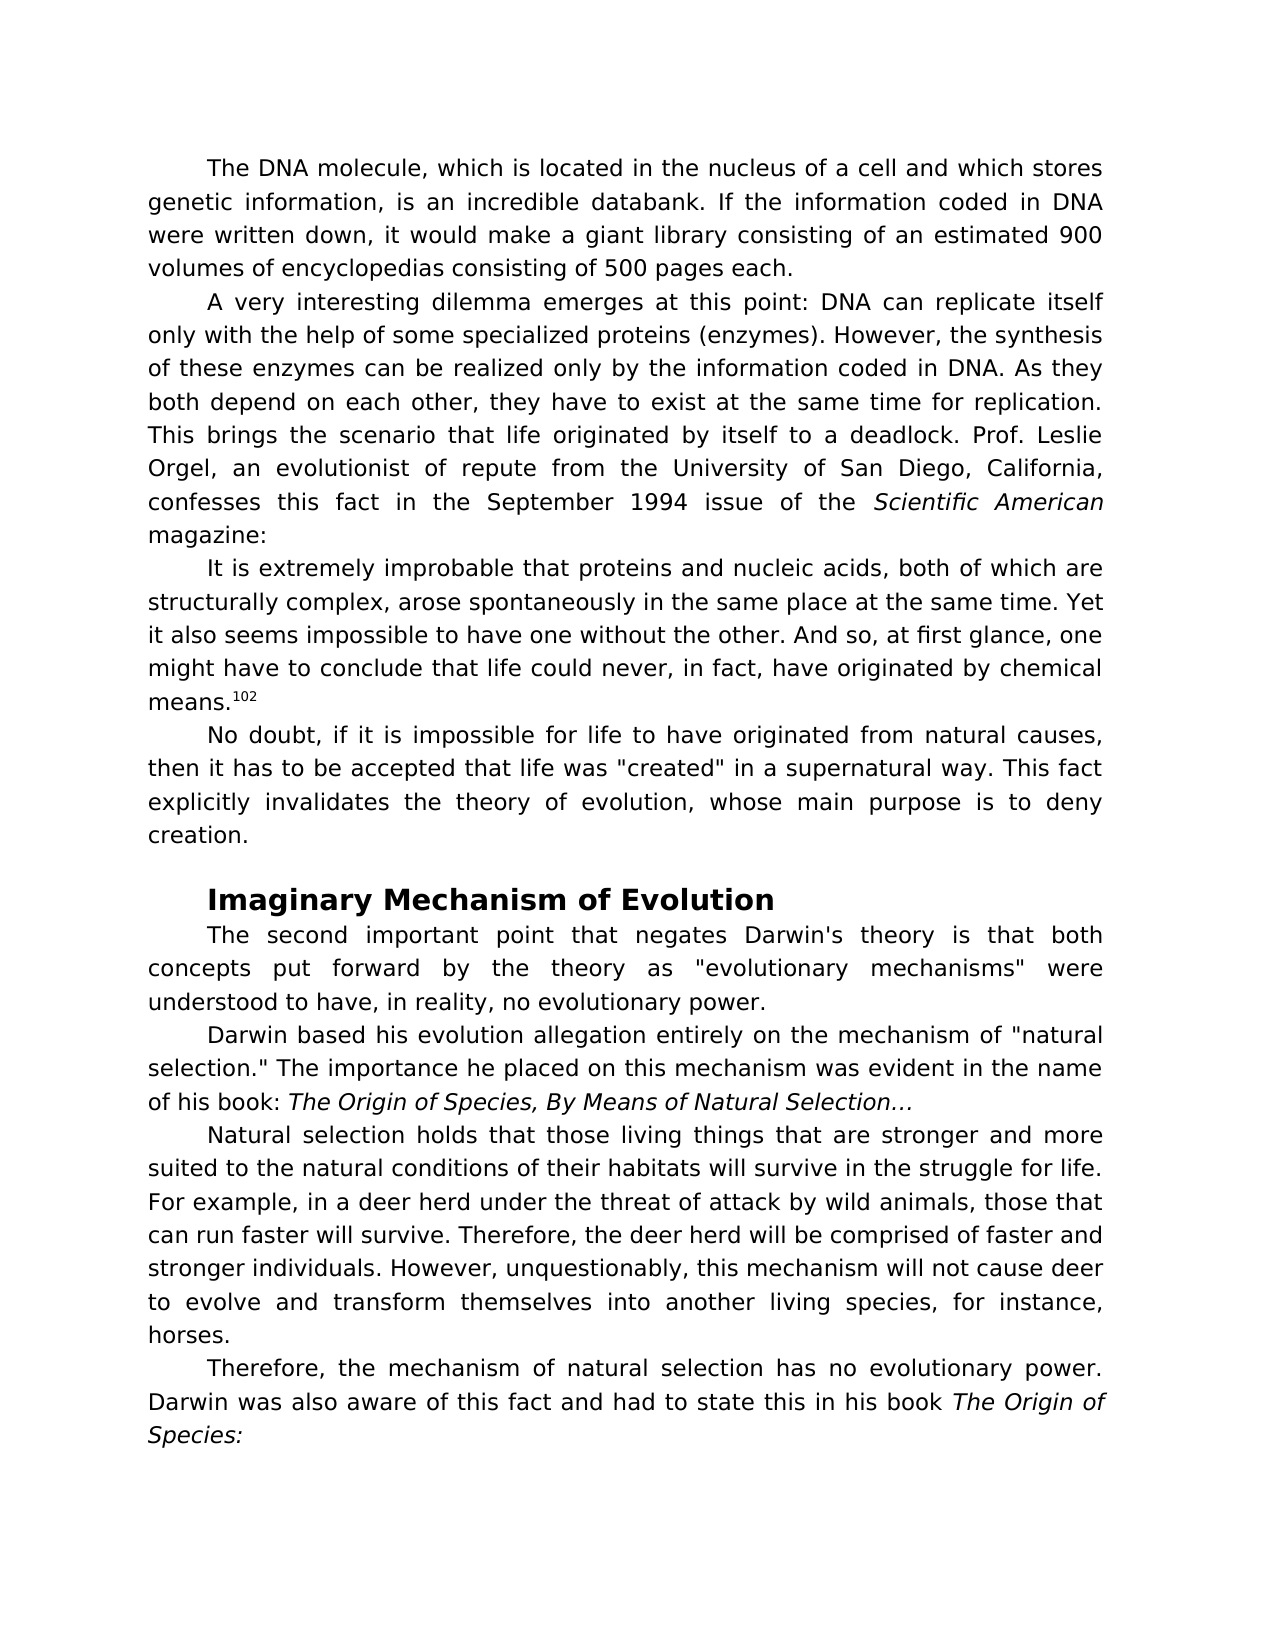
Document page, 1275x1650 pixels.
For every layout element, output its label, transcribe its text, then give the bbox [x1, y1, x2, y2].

text Darwin based his evolution allegation entirely on the mechanism of "natural selection." The importance he placed on this mechanism was evident in the name of his book: The Origin of Species, By Means of Natural Selection… [148, 1017, 1104, 1117]
text No doubt, if it is impossible for life to have originated from natural causes, then it has to be accepted that life was "created" in a supernatural way. This fact explicitly invalidates the theory of evolution, whose main purpose is to deny creation. [148, 717, 1104, 850]
text Imaginary Mechanism of Evolution [148, 883, 1104, 917]
text It is extremely improbable that proteins and nucleic acids, both of which are structurally complex, arose spontaneously in the same place at the same time. Yet it also seems impossible to have one without the other. And so, at first glance, one might have to conclude that life could never, in fact, have originated by chemical means.102 [148, 550, 1104, 717]
text Natural selection holds that those living things that are stronger and more suited to the natural conditions of their habitats will survive in the struggle for life. For example, in a deer herd under the threat of attack by wild animals, those that can run faster will survive. Therefore, the deer herd will be comprised of faster and stronger individuals. However, unquestionably, this mechanism will not cause deer to evolve and transform themselves into another living species, for instance, horses. [148, 1117, 1104, 1350]
text A very interesting dilemma emerges at this point: DNA can replicate itself only with the help of some specialized proteins (enzymes). However, the synthesis of these enzymes can be realized only by the information coded in DNA. As they both depend on each other, they have to exist at the same time for replication. This brings the scenario that life originated by itself to a deadlock. Prof. Leslie Orgel, an evolutionist of repute from the University of San Diego, California, confesses this fact in the September 1994 issue of the Scientific American magazine: [148, 283, 1104, 550]
text The second important point that negates Darwin's theory is that both concepts put forward by the theory as "evolutionary mechanisms" were understood to have, in reality, no evolutionary power. [148, 917, 1104, 1017]
text The DNA molecule, which is located in the nucleus of a cell and which stores genetic information, is an incredible databank. If the information coded in DNA were written down, it would make a giant library consisting of an estimated 900 volumes of encyclopedias consisting of 500 pages each. [148, 150, 1104, 283]
text Therefore, the mechanism of natural selection has no evolutionary power. Darwin was also aware of this fact and had to state this in his book The Origin of Species: [148, 1350, 1104, 1450]
